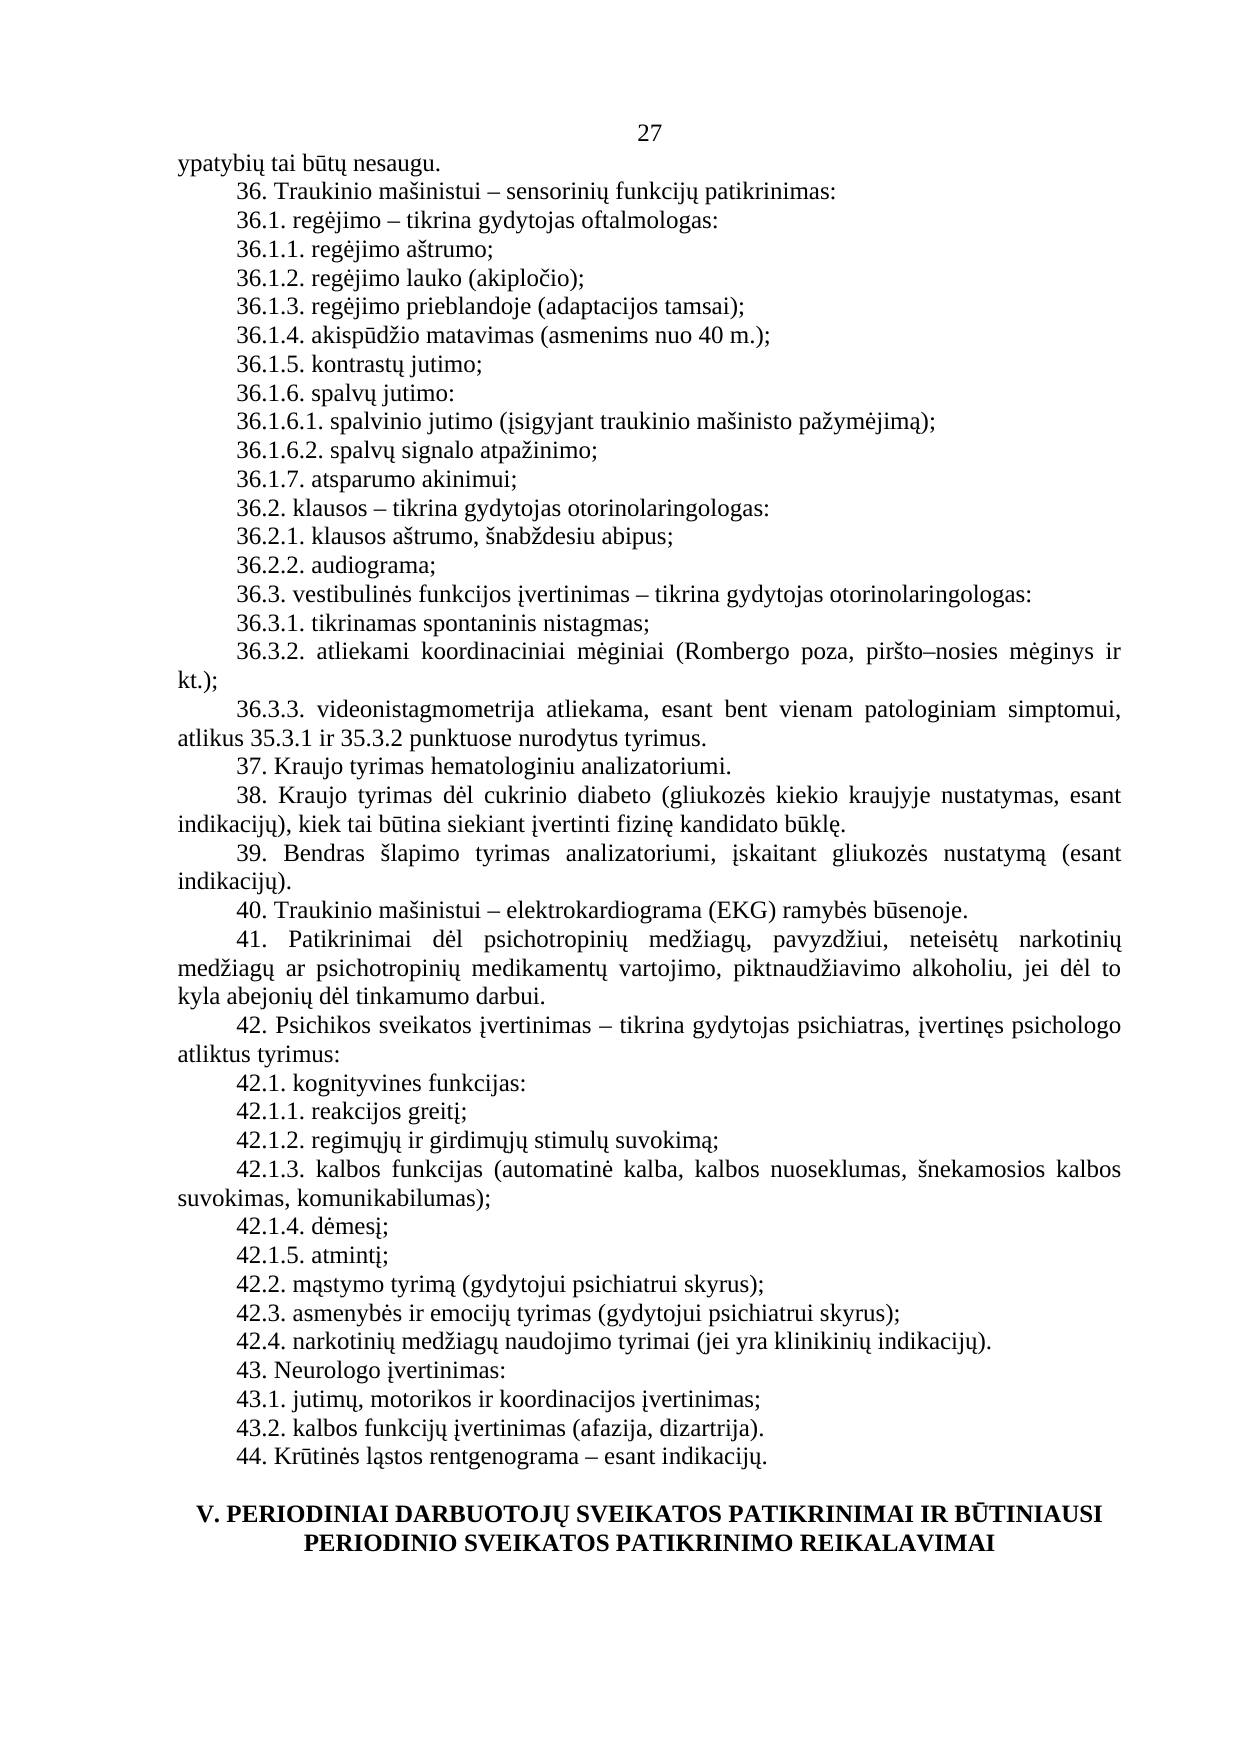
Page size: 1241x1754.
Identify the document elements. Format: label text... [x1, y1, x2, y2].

text 39. Bendras šlapimo tyrimas analizatoriumi, įskaitant gliukozės nustatymą (esant indikacijų). [177, 838, 1122, 895]
text 42. Psichikos sveikatos įvertinimas – tikrina gydytojas psichiatras, įvertinęs psichologo atliktus tyrimus: [177, 1010, 1122, 1068]
text 36.3.2. atliekami koordinaciniai mėginiai (Rombergo poza, piršto–nosies mėginys ir kt.); [177, 636, 1122, 694]
text V. PERIODINIAI DARBUOTOJŲ SVEIKATOS PATIKRINIMAI IR BŪTINIAUSI PERIODINIO SVEIKATOS PATIKRINIMO REIKALAVIMAI [177, 1499, 1122, 1556]
text 36.1.6.1. spalvinio jutimo (įsigyjant traukinio mašinisto pažymėjimą); [177, 406, 1122, 435]
text 36.3. vestibulinės funkcijos įvertinimas – tikrina gydytojas otorinolaringologas: [177, 579, 1122, 608]
text 42.1.2. regimųjų ir girdimųjų stimulų suvokimą; [177, 1125, 1122, 1154]
text 37. Kraujo tyrimas hematologiniu analizatoriumi. [177, 751, 1122, 780]
text 40. Traukinio mašinistui – elektrokardiograma (EKG) ramybės būsenoje. [177, 895, 1122, 924]
text 42.3. asmenybės ir emocijų tyrimas (gydytojui psichiatrui skyrus); [177, 1298, 1122, 1326]
text 42.1.3. kalbos funkcijas (automatinė kalba, kalbos nuoseklumas, šnekamosios kalbos suvokimas, komunikabilumas); [177, 1154, 1122, 1211]
text 42.1. kognityvines funkcijas: [177, 1068, 1122, 1096]
text 42.4. narkotinių medžiagų naudojimo tyrimai (jei yra klinikinių indikacijų). [177, 1326, 1122, 1355]
text 36.1.5. kontrastų jutimo; [177, 349, 1122, 378]
text 36.2. klausos – tikrina gydytojas otorinolaringologas: [177, 493, 1122, 521]
text 42.1.4. dėmesį; [177, 1211, 1122, 1240]
text 36.1.6. spalvų jutimo: [177, 378, 1122, 406]
text 36.2.1. klausos aštrumo, šnabždesiu abipus; [177, 521, 1122, 550]
text 43.1. jutimų, motorikos ir koordinacijos įvertinimas; [177, 1384, 1122, 1413]
text 36.1.1. regėjimo aštrumo; [177, 234, 1122, 263]
text 43.2. kalbos funkcijų įvertinimas (afazija, dizartrija). [177, 1413, 1122, 1441]
text 36.3.1. tikrinamas spontaninis nistagmas; [177, 608, 1122, 636]
text 43. Neurologo įvertinimas: [177, 1355, 1122, 1384]
text 36.1.6.2. spalvų signalo atpažinimo; [177, 435, 1122, 464]
text 36.1.7. atsparumo akinimui; [177, 464, 1122, 493]
text 36.3.3. videonistagmometrija atliekama, esant bent vienam patologiniam simptomui, atlikus 35.3.1 ir 35.3.2 punktuose nurodytus tyrimus. [177, 694, 1122, 751]
text 36.2.2. audiograma; [177, 550, 1122, 579]
text 36.1.2. regėjimo lauko (akipločio); [177, 263, 1122, 291]
text 42.2. mąstymo tyrimą (gydytojui psichiatrui skyrus); [177, 1269, 1122, 1298]
text 41. Patikrinimai dėl psichotropinių medžiagų, pavyzdžiui, neteisėtų narkotinių medžiagų ar psichotropinių medikamentų vartojimo, piktnaudžiavimo alkoholiu, jei dėl to kyla abejonių dėl tinkamumo darbui. [177, 924, 1122, 1010]
text 36.1.3. regėjimo prieblandoje (adaptacijos tamsai); [177, 291, 1122, 320]
text 42.1.1. reakcijos greitį; [177, 1096, 1122, 1125]
text 38. Kraujo tyrimas dėl cukrinio diabeto (gliukozės kiekio kraujyje nustatymas, esant indikacijų), kiek tai būtina siekiant įvertinti fizinę kandidato būklę. [177, 780, 1122, 838]
text 36.1.4. akispūdžio matavimas (asmenims nuo 40 m.); [177, 320, 1122, 349]
text 44. Krūtinės ląstos rentgenograma – esant indikacijų. [177, 1441, 1122, 1470]
text 42.1.5. atmintį; [177, 1240, 1122, 1269]
text 36. Traukinio mašinistui – sensorinių funkcijų patikrinimas: [177, 176, 1122, 205]
text 36.1. regėjimo – tikrina gydytojas oftalmologas: [177, 205, 1122, 234]
text ypatybių tai būtų nesaugu. [177, 148, 1122, 176]
